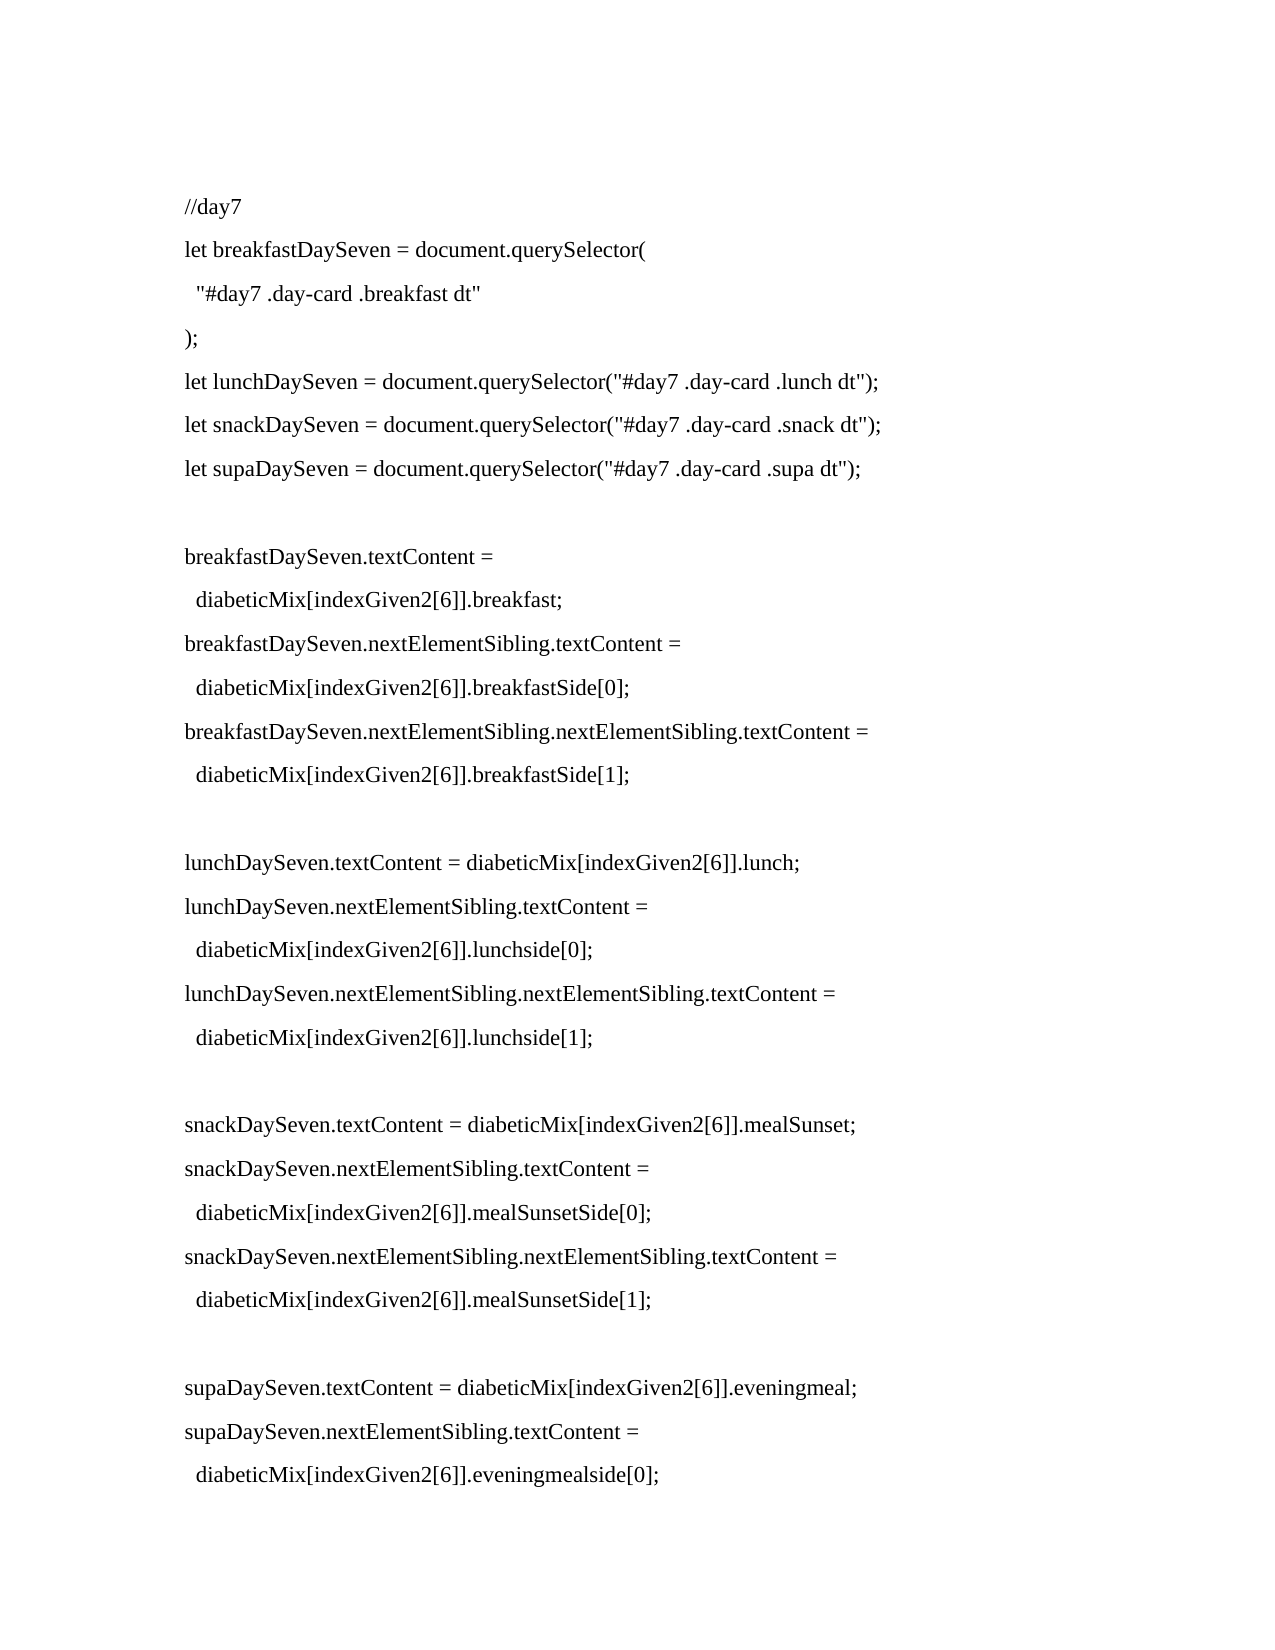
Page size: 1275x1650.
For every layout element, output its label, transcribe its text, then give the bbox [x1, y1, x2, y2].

text lunchDaySeven.nextElementSibling.textContent = [150, 894, 1125, 919]
text snackDaySeven.textContent = diabeticMix[indexGiven2[6]].mealSunset; [150, 1112, 1125, 1138]
text let breakfastDaySeven = document.querySelector( [150, 237, 1125, 263]
text snackDaySeven.nextElementSibling.nextElementSibling.textContent = [150, 1244, 1125, 1269]
text diabeticMix[indexGiven2[6]].breakfastSide[1]; [150, 762, 1125, 788]
text "#day7 .day-card .breakfast dt" [150, 281, 1125, 307]
text let snackDaySeven = document.querySelector("#day7 .day-card .snack dt"); [150, 412, 1125, 438]
text lunchDaySeven.nextElementSibling.nextElementSibling.textContent = [150, 981, 1125, 1007]
text diabeticMix[indexGiven2[6]].lunchside[1]; [150, 1025, 1125, 1050]
text ); [150, 325, 1125, 350]
text diabeticMix[indexGiven2[6]].mealSunsetSide[1]; [150, 1287, 1125, 1313]
text breakfastDaySeven.nextElementSibling.textContent = [150, 631, 1125, 657]
text supaDaySeven.nextElementSibling.textContent = [150, 1419, 1125, 1444]
text breakfastDaySeven.nextElementSibling.nextElementSibling.textContent = [150, 719, 1125, 744]
text snackDaySeven.nextElementSibling.textContent = [150, 1156, 1125, 1182]
text let supaDaySeven = document.querySelector("#day7 .day-card .supa dt"); [150, 456, 1125, 482]
text supaDaySeven.textContent = diabeticMix[indexGiven2[6]].eveningmeal; [150, 1375, 1125, 1400]
text diabeticMix[indexGiven2[6]].mealSunsetSide[0]; [150, 1200, 1125, 1225]
text breakfastDaySeven.textContent = [150, 544, 1125, 569]
text diabeticMix[indexGiven2[6]].breakfast; [150, 587, 1125, 613]
text diabeticMix[indexGiven2[6]].breakfastSide[0]; [150, 675, 1125, 700]
text diabeticMix[indexGiven2[6]].eveningmealside[0]; [150, 1462, 1125, 1488]
text //day7 [150, 194, 1125, 219]
text lunchDaySeven.textContent = diabeticMix[indexGiven2[6]].lunch; [150, 850, 1125, 875]
text diabeticMix[indexGiven2[6]].lunchside[0]; [150, 937, 1125, 963]
text let lunchDaySeven = document.querySelector("#day7 .day-card .lunch dt"); [150, 369, 1125, 394]
